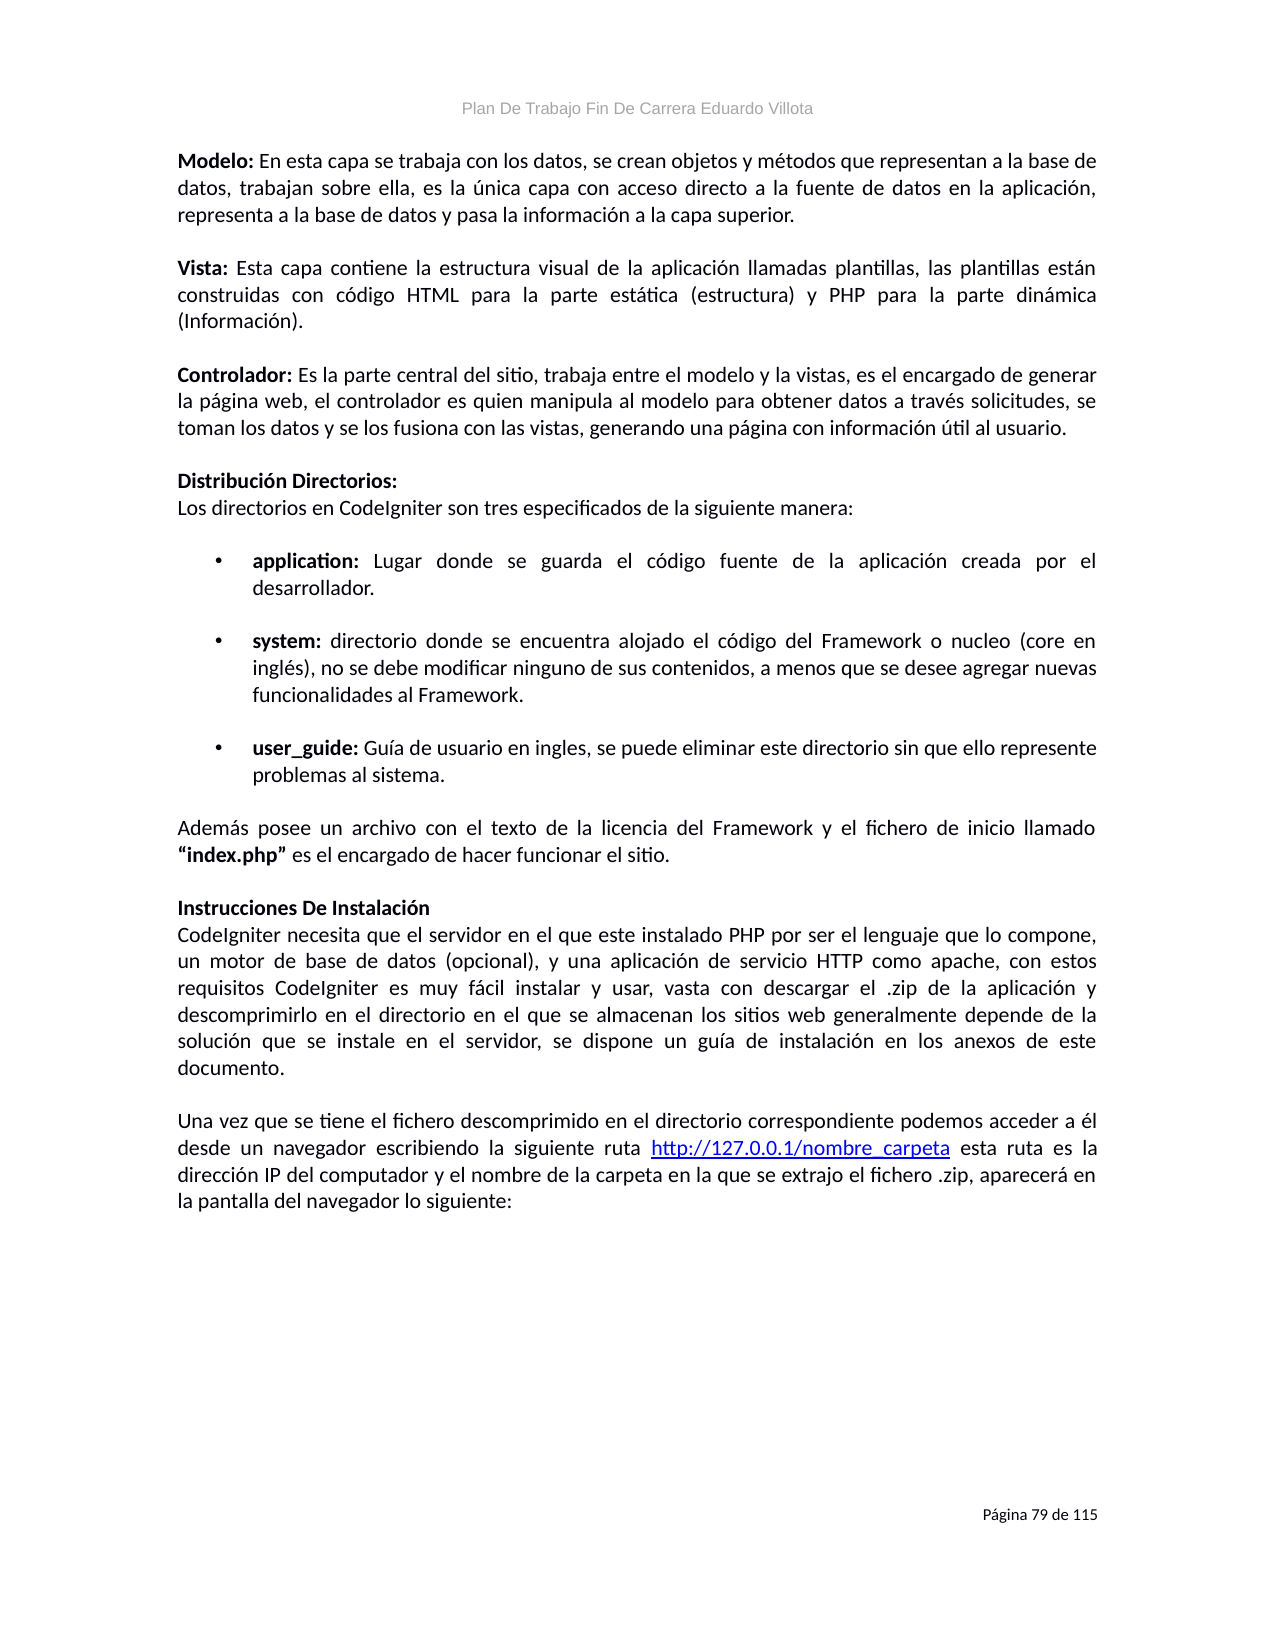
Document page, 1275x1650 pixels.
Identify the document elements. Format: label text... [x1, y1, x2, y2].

text CodeIgniter necesita que el servidor en el que este instalado PHP por ser el lenguaje que lo compone, un motor de base de datos (opcional), y una aplicación de servicio HTTP como apache, con estos requisitos CodeIgniter es muy fácil instalar y usar, vasta con descargar el .zip de la aplicación y descomprimirlo en el directorio en el que se almacenan los sitios web generalmente depende de la solución que se instale en el servidor, se dispone un guía de instalación en los anexos de este documento. [177, 921, 1098, 1081]
list system: directorio donde se encuentra alojado el código del Framework o nucleo (core en inglés), no se debe modificar ninguno de sus contenidos, a menos que se desee agregar nuevas funcionalidades al Framework. [215, 628, 1098, 708]
text Instrucciones De Instalación [177, 894, 1098, 921]
text Los directorios en CodeIgniter son tres especificados de la siguiente manera: [177, 494, 1098, 521]
text Distribución Directorios: [177, 468, 1098, 494]
list user_guide: Guía de usuario en ingles, se puede eliminar este directorio sin que ello represente problemas al sistema. [215, 734, 1098, 788]
text Modelo: En esta capa se trabaja con los datos, se crean objetos y métodos que representan a la base de datos, trabajan sobre ella, es la única capa con acceso directo a la fuente de datos en la aplicación, representa a la base de datos y pasa la información a la capa superior. [177, 148, 1098, 228]
text Además posee un archivo con el texto de la licencia del Framework y el fichero de inicio llamado “index.php” es el encargado de hacer funcionar el sitio. [177, 814, 1098, 868]
text Controlador: Es la parte central del sitio, trabaja entre el modelo y la vistas, es el encargado de generar la página web, el controlador es quien manipula al modelo para obtener datos a través solicitudes, se toman los datos y se los fusiona con las vistas, generando una página con información útil al usuario. [177, 361, 1098, 441]
text Una vez que se tiene el fichero descomprimido en el directorio correspondiente podemos acceder a él desde un navegador escribiendo la siguiente ruta http://127.0.0.1/nombre_carpeta esta ruta es la dirección IP del computador y el nombre de la carpeta en la que se extrajo el fichero .zip, aparecerá en la pantalla del navegador lo siguiente: [177, 1108, 1098, 1214]
text Vista: Esta capa contiene la estructura visual de la aplicación llamadas plantillas, las plantillas están construidas con código HTML para la parte estática (estructura) y PHP para la parte dinámica (Información). [177, 254, 1098, 334]
list application: Lugar donde se guarda el código fuente de la aplicación creada por el desarrollador. [215, 548, 1098, 601]
